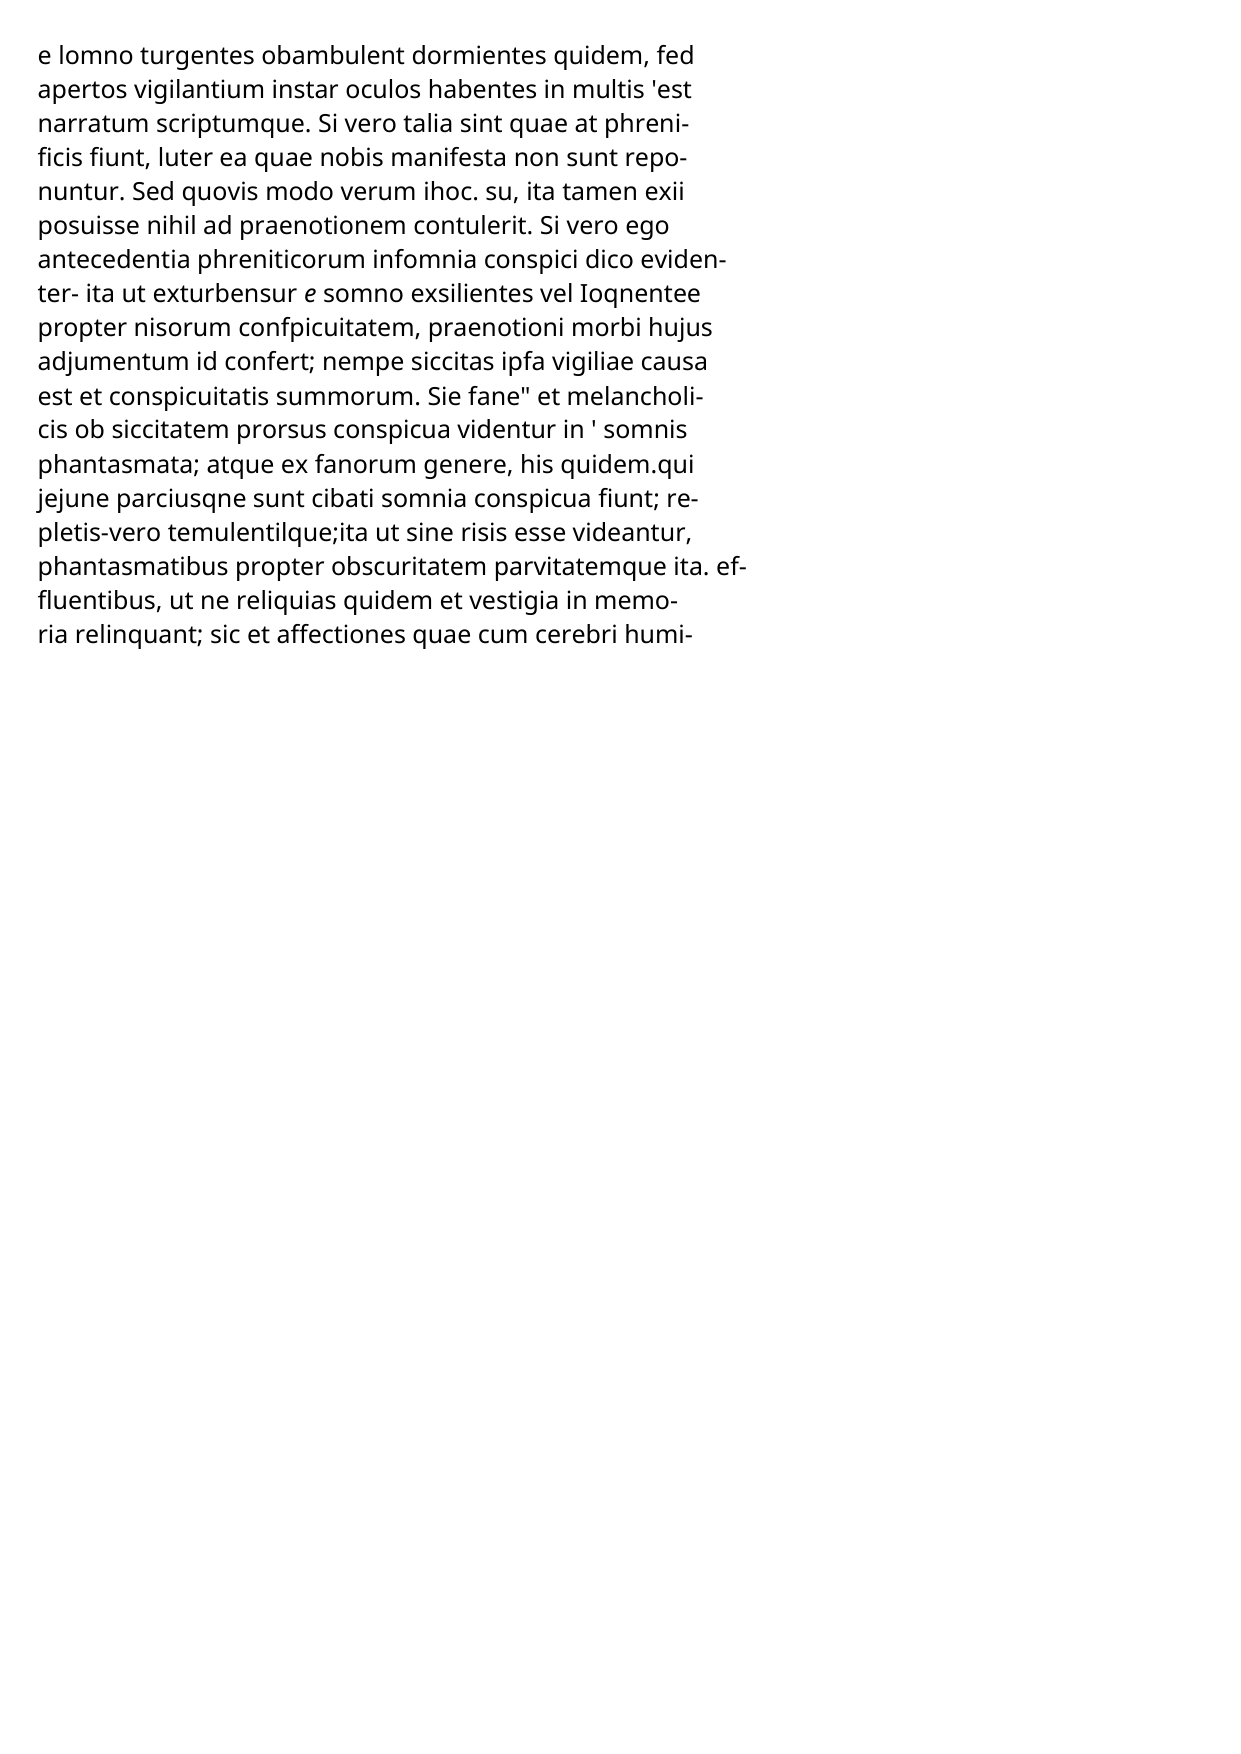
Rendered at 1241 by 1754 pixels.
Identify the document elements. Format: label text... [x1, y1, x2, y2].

text e lomno turgentes obambulent dormientes quidem, fed apertos vigilantium instar oculos habentes in multis 'est narratum scriptumque. Si vero talia sint quae at phreni- ficis fiunt, luter ea quae nobis manifesta non sunt repo- nuntur. Sed quovis modo verum ihoc. su, ita tamen exii posuisse nihil ad praenotionem contulerit. Si vero ego antecedentia phreniticorum infomnia conspici dico eviden- ter- ita ut exturbensur e somno exsilientes vel Ioqnentee propter nisorum confpicuitatem, praenotioni morbi hujus adjumentum id confert; nempe siccitas ipfa vigiliae causa est et conspicuitatis summorum. Sie fane" et melancholi- cis ob siccitatem prorsus conspicua videntur in ' somnis phantasmata; atque ex fanorum genere, his quidem.qui jejune parciusqne sunt cibati somnia conspicua fiunt; re- pletis-vero temulentilque;ita ut sine risis esse videantur, phantasmatibus propter obscuritatem parvitatemque ita. ef- fluentibus, ut ne reliquias quidem et vestigia in memo- ria relinquant; sic et affectiones quae cum cerebri humi- [37, 37, 1203, 651]
